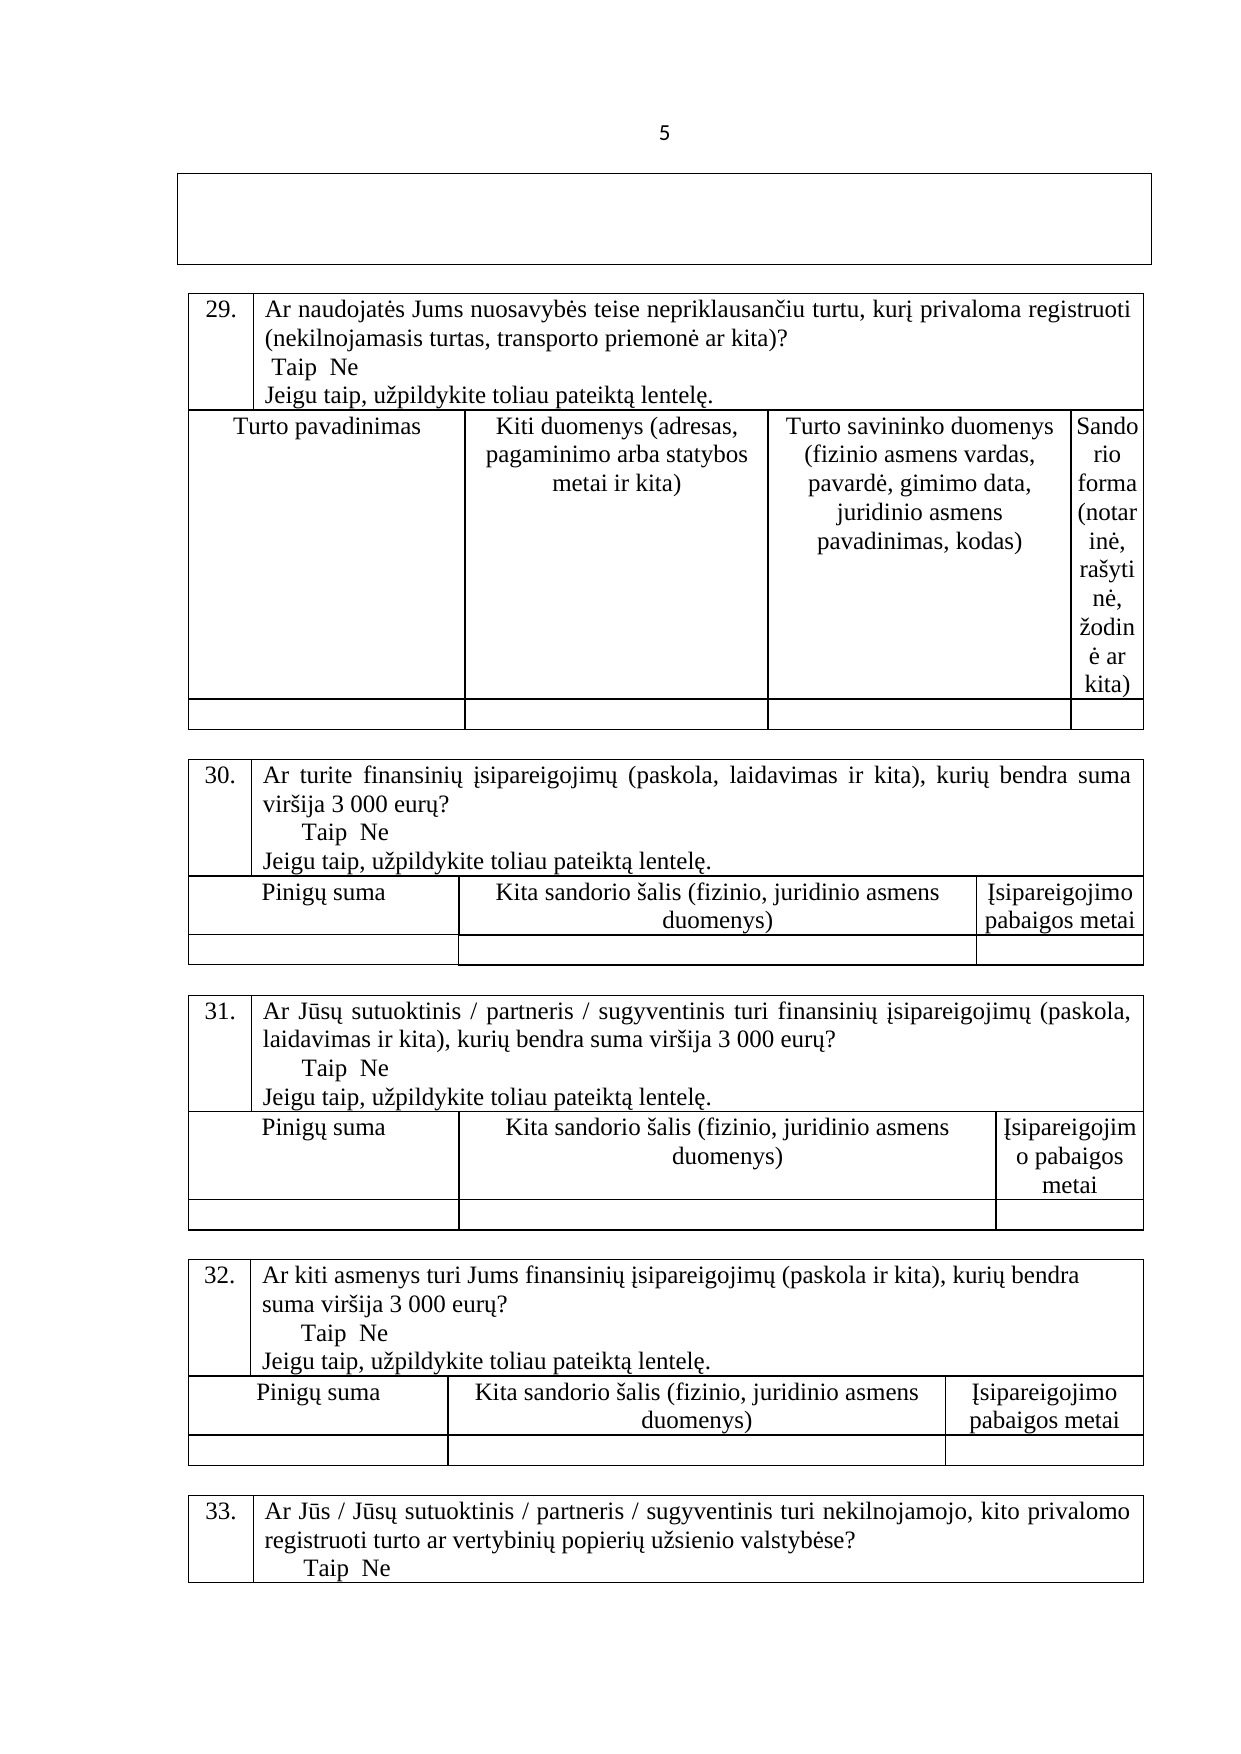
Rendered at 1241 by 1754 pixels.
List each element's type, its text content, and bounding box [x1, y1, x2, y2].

table_cell [189, 700, 464, 729]
table_cell [189, 1200, 458, 1229]
table_cell Turto savininko duomenys (fizinio asmens vardas, pavardė, gimimo data, juridinio asmens pavadinimas, kodas) [769, 411, 1070, 698]
table_header Ar Jūsų sutuoktinis / partneris / sugyventinis turi finansinių įsipareigojimų (paskola, laidavimas ir kita), kurių bendra suma viršija 3 000 eurų? Taip Ne Jeigu taip, užpildykite toliau pateiktą lentelę. [252, 996, 1143, 1111]
table_cell [997, 1200, 1143, 1229]
table_header 29. [189, 294, 253, 409]
table_cell Pinigų suma [189, 877, 458, 934]
table_cell Pinigų suma [189, 1112, 458, 1198]
table_cell Kita sandorio šalis (fizinio, juridinio asmens duomenys) [460, 1112, 995, 1198]
table_header Ar kiti asmenys turi Jums finansinių įsipareigojimų (paskola ir kita), kurių bendra suma viršija 3 000 eurų? Taip Ne Jeigu taip, užpildykite toliau pateiktą lentelę. [251, 1260, 1143, 1375]
table_header Ar naudojatės Jums nuosavybės teise nepriklausančiu turtu, kurį privaloma registruoti (nekilnojamasis turtas, transporto priemonė ar kita)? Taip Ne Jeigu taip, užpildykite toliau pateiktą lentelę. [254, 294, 1143, 409]
table_header Ar turite finansinių įsipareigojimų (paskola, laidavimas ir kita), kurių bendra suma viršija 3 000 eurų? Taip Ne Jeigu taip, užpildykite toliau pateiktą lentelę. [252, 760, 1143, 875]
table_cell [1072, 700, 1143, 729]
table_header 30. [189, 760, 251, 875]
table_cell [189, 935, 458, 964]
table_cell Sandorio forma (notarinė, rašytinė, žodinė ar kita) [1072, 411, 1143, 698]
table_header Ar Jūs / Jūsų sutuoktinis / partneris / sugyventinis turi nekilnojamojo, kito privalomo registruoti turto ar vertybinių popierių užsienio valstybėse? Taip Ne [254, 1496, 1143, 1582]
table_cell Kita sandorio šalis (fizinio, juridinio asmens duomenys) [449, 1377, 945, 1434]
table_cell [189, 1436, 447, 1464]
table_cell [178, 174, 1151, 263]
table_cell Įsipareigojimo pabaigos metai [977, 877, 1143, 934]
table_cell [466, 700, 767, 729]
table_cell [769, 700, 1070, 729]
table_header 32. [189, 1260, 250, 1375]
table_cell Įsipareigojimo pabaigos metai [997, 1112, 1143, 1198]
table_cell [460, 1200, 995, 1229]
table_header 33. [189, 1496, 253, 1582]
table_cell Įsipareigojimo pabaigos metai [946, 1377, 1143, 1434]
table_header 31. [189, 996, 251, 1111]
table_cell [459, 936, 976, 964]
table_cell [946, 1436, 1143, 1464]
table_cell Kita sandorio šalis (fizinio, juridinio asmens duomenys) [460, 877, 976, 934]
table_cell [449, 1436, 945, 1464]
table_cell [977, 936, 1143, 964]
table_cell Turto pavadinimas [189, 411, 464, 698]
table_cell Kiti duomenys (adresas, pagaminimo arba statybos metai ir kita) [466, 411, 767, 698]
table_cell Pinigų suma [189, 1377, 447, 1434]
